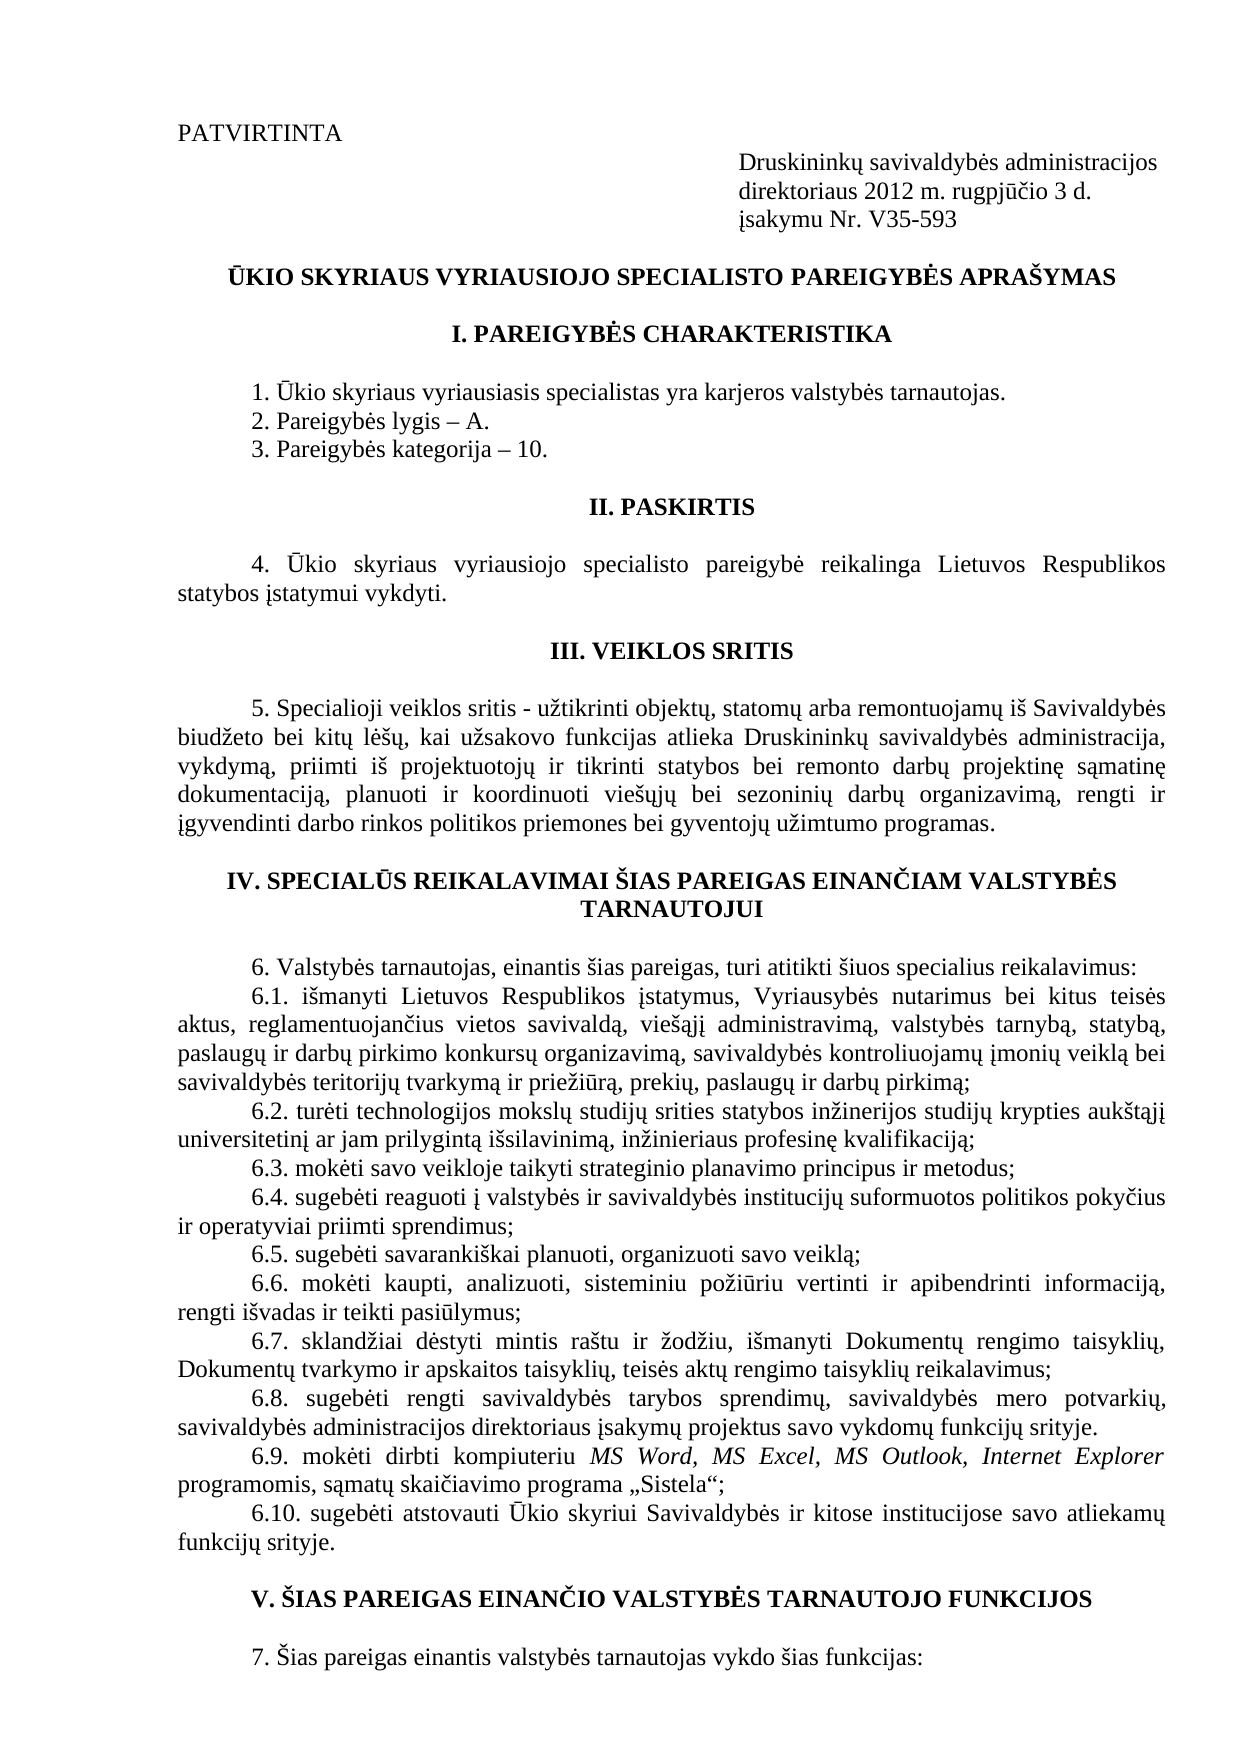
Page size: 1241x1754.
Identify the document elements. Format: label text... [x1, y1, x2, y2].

text 6.9. mokėti dirbti kompiuteriu MS Word, MS Excel, MS Outlook, Internet Explorer programomis, sąmatų skaičiavimo programa „Sistela“; [177, 1441, 1167, 1498]
text 6. Valstybės tarnautojas, einantis šias pareigas, turi atitikti šiuos specialius reikalavimus: [177, 952, 1167, 981]
text 6.3. mokėti savo veikloje taikyti strateginio planavimo principus ir metodus; [177, 1153, 1167, 1182]
text II. PASKIRTIS [177, 492, 1167, 521]
text 6.6. mokėti kaupti, analizuoti, sisteminiu požiūriu vertinti ir apibendrinti informaciją, rengti išvadas ir teikti pasiūlymus; [177, 1268, 1167, 1326]
text 7. Šias pareigas einantis valstybės tarnautojas vykdo šias funkcijas: [177, 1642, 1167, 1671]
text 6.4. sugebėti reaguoti į valstybės ir savivaldybės institucijų suformuotos politikos pokyčius ir operatyviai priimti sprendimus; [177, 1182, 1167, 1239]
text 6.2. turėti technologijos mokslų studijų srities statybos inžinerijos studijų krypties aukštąjį universitetinį ar jam prilygintą išsilavinimą, inžinieriaus profesinę kvalifikaciją; [177, 1096, 1167, 1153]
text 3. Pareigybės kategorija – 10. [177, 434, 1167, 463]
text 4. Ūkio skyriaus vyriausiojo specialisto pareigybė reikalinga Lietuvos Respublikos statybos įstatymui vykdyti. [177, 549, 1167, 607]
text I. PAREIGYBĖS CHARAKTERISTIKA [177, 319, 1167, 348]
text 5. Specialioji veiklos sritis - užtikrinti objektų, statomų arba remontuojamų iš Savivaldybės biudžeto bei kitų lėšų, kai užsakovo funkcijas atlieka Druskininkų savivaldybės administracija, vykdymą, priimti iš projektuotojų ir tikrinti statybos bei remonto darbų projektinę sąmatinę dokumentaciją, planuoti ir koordinuoti viešųjų bei sezoninių darbų organizavimą, rengti ir įgyvendinti darbo rinkos politikos priemones bei gyventojų užimtumo programas. [177, 693, 1167, 837]
text 6.8. sugebėti rengti savivaldybės tarybos sprendimų, savivaldybės mero potvarkių, savivaldybės administracijos direktoriaus įsakymų projektus savo vykdomų funkcijų srityje. [177, 1383, 1167, 1441]
text 2. Pareigybės lygis – A. [177, 406, 1167, 434]
text Druskininkų savivaldybės administracijos [177, 147, 1167, 176]
text 6.5. sugebėti savarankiškai planuoti, organizuoti savo veiklą; [177, 1239, 1167, 1268]
text PATVIRTINTA [177, 118, 1167, 147]
text 6.1. išmanyti Lietuvos Respublikos įstatymus, Vyriausybės nutarimus bei kitus teisės aktus, reglamentuojančius vietos savivaldą, viešąjį administravimą, valstybės tarnybą, statybą, paslaugų ir darbų pirkimo konkursų organizavimą, savivaldybės kontroliuojamų įmonių veiklą bei savivaldybės teritorijų tvarkymą ir priežiūrą, prekių, paslaugų ir darbų pirkimą; [177, 981, 1167, 1096]
text IV. SPECIALŪS REIKALAVIMAI ŠIAS PAREIGAS EINANČIAM VALSTYBĖS TARNAUTOJUI [177, 866, 1167, 923]
text V. ŠIAS PAREIGAS EINANČIO VALSTYBĖS TARNAUTOJO FUNKCIJOS [177, 1584, 1167, 1613]
text 6.7. sklandžiai dėstyti mintis raštu ir žodžiu, išmanyti Dokumentų rengimo taisyklių, Dokumentų tvarkymo ir apskaitos taisyklių, teisės aktų rengimo taisyklių reikalavimus; [177, 1326, 1167, 1383]
text 1. Ūkio skyriaus vyriausiasis specialistas yra karjeros valstybės tarnautojas. [177, 377, 1167, 406]
text įsakymu Nr. V35-593 [177, 204, 1167, 233]
text ŪKIO SKYRIAUS VYRIAUSIOJO SPECIALISTO PAREIGYBĖS APRAŠYMAS [177, 262, 1167, 291]
text direktoriaus 2012 m. rugpjūčio 3 d. [177, 176, 1167, 204]
text 6.10. sugebėti atstovauti Ūkio skyriui Savivaldybės ir kitose institucijose savo atliekamų funkcijų srityje. [177, 1498, 1167, 1556]
text III. VEIKLOS SRITIS [177, 636, 1167, 664]
